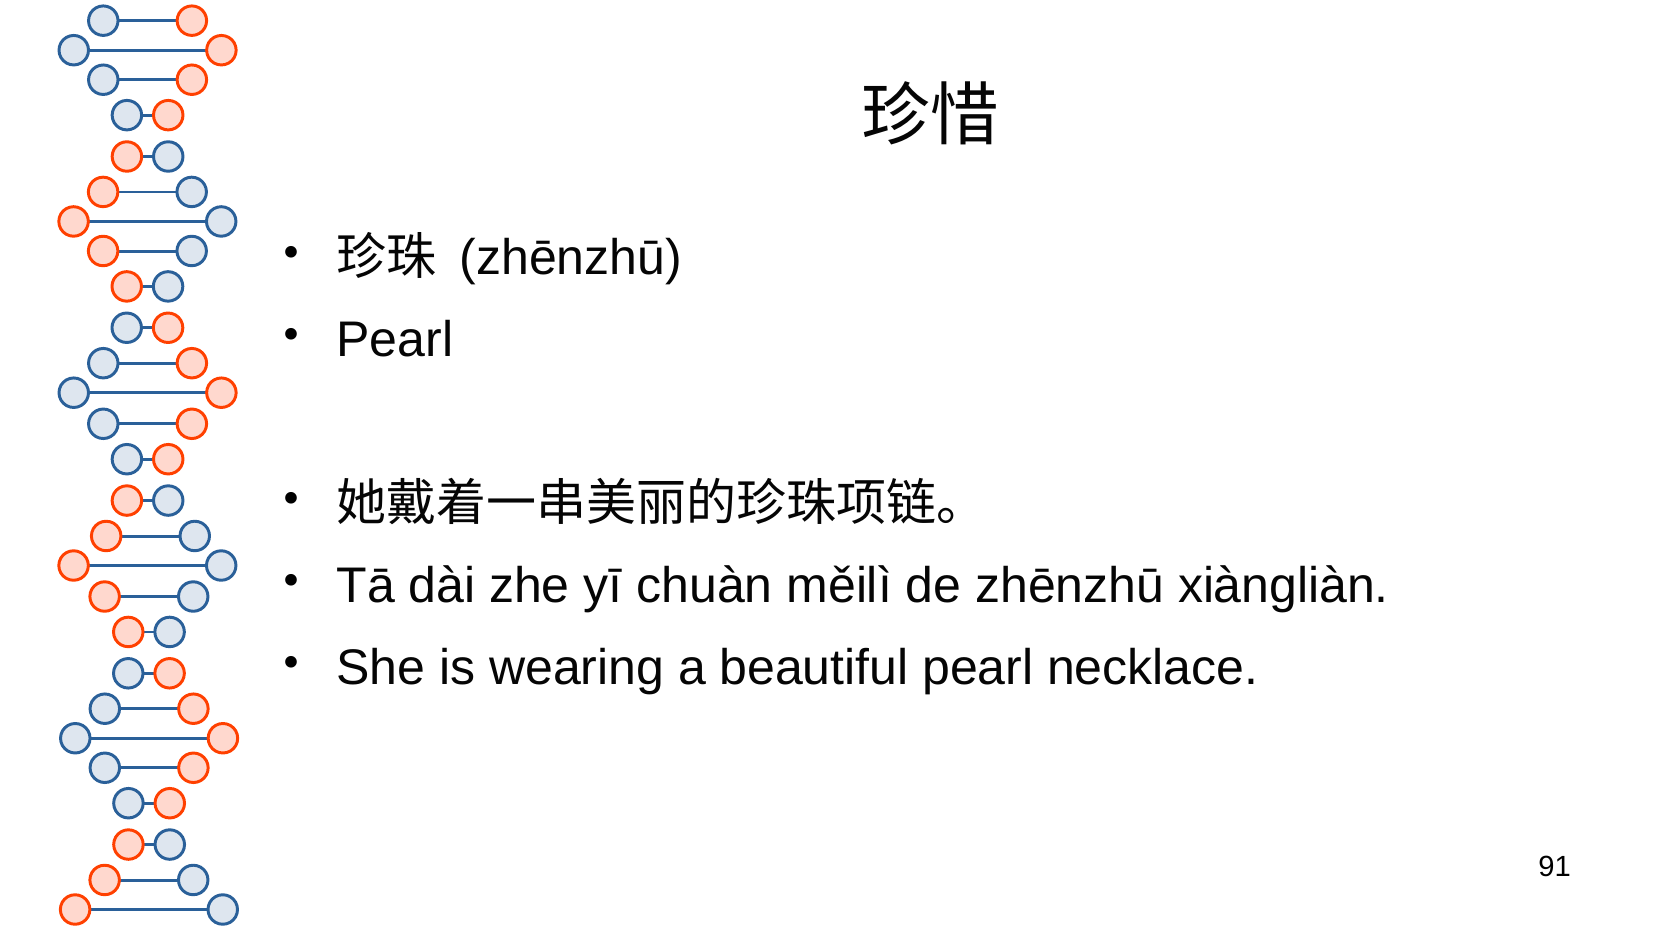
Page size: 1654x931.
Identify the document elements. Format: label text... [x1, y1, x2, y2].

list 珍珠 (zhēnzhū) Pearl 她戴着一串美丽的珍珠项链。 Tā dài zhe yī chuàn měilì de zhēnzhū xiàngliàn. She is wearing a beautiful pearl necklace. [265, 224, 1595, 764]
title 珍惜 [265, 35, 1595, 189]
